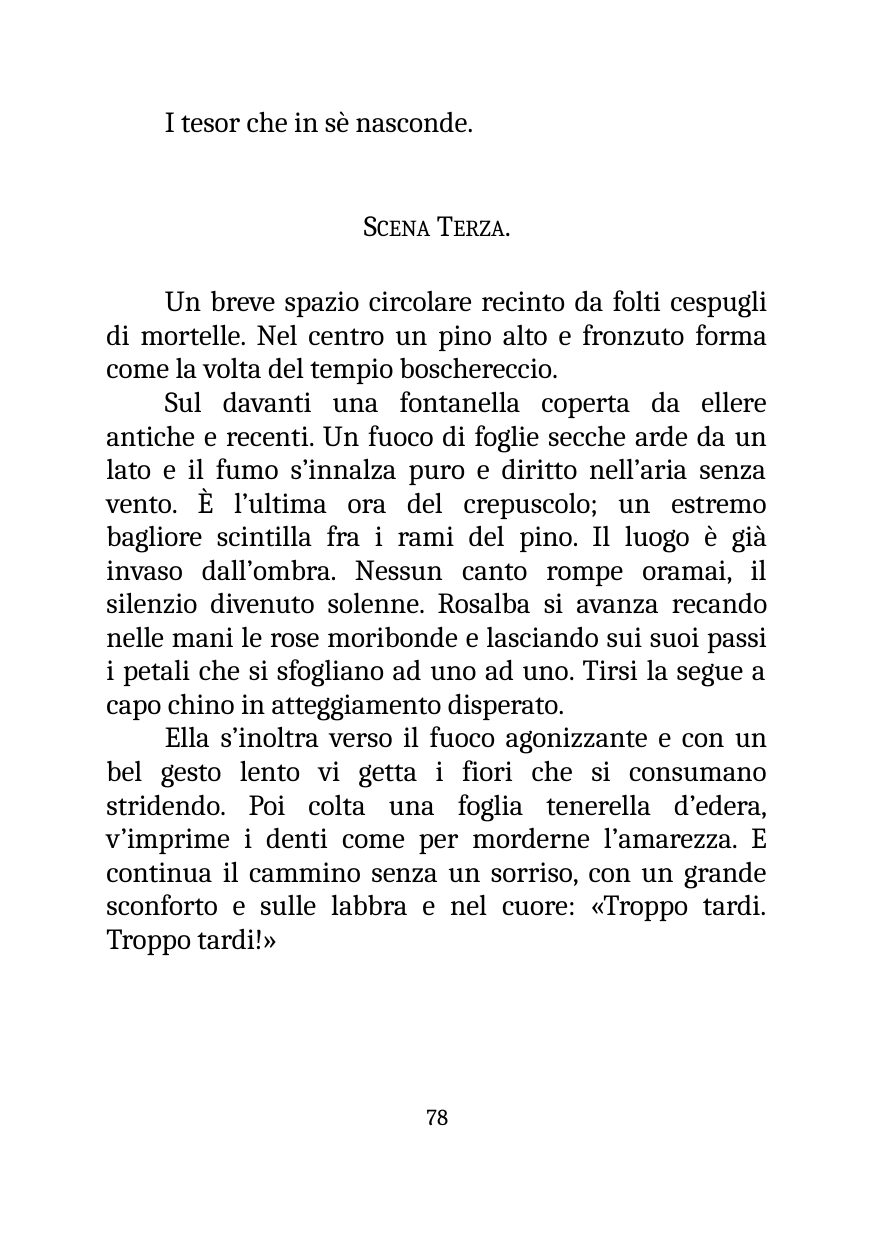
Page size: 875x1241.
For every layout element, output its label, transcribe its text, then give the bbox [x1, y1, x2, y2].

text Sul davanti una fontanella coperta da ellere antiche e recenti. Un fuoco di foglie secche arde da un lato e il fumo s’innalza puro e diritto nell’aria senza vento. È l’ultima ora del crepuscolo; un estremo bagliore scintilla fra i rami del pino. Il luogo è già invaso dall’ombra. Nessun canto rompe oramai, il silenzio divenuto solenne. Rosalba si avanza recando nelle mani le rose moribonde e lasciando sui suoi passi i petali che si sfogliano ad uno ad uno. Tirsi la segue a capo chino in atteggiamento disperato. [106, 386, 768, 722]
text SCENA TERZA. [106, 211, 768, 244]
text Ella s’inoltra verso il fuoco agonizzante e con un bel gesto lento vi getta i fiori che si consumano stridendo. Poi colta una foglia tenerella d’edera, v’imprime i denti come per morderne l’amarezza. E continua il cammino senza un sorriso, con un grande sconforto e sulle labbra e nel cuore: «Troppo tardi. Troppo tardi!» [106, 722, 768, 956]
text I tesor che in sè nasconde. [106, 106, 768, 140]
text Un breve spazio circolare recinto da folti cespugli di mortelle. Nel centro un pino alto e fronzuto forma come la volta del tempio boschereccio. [106, 286, 768, 386]
